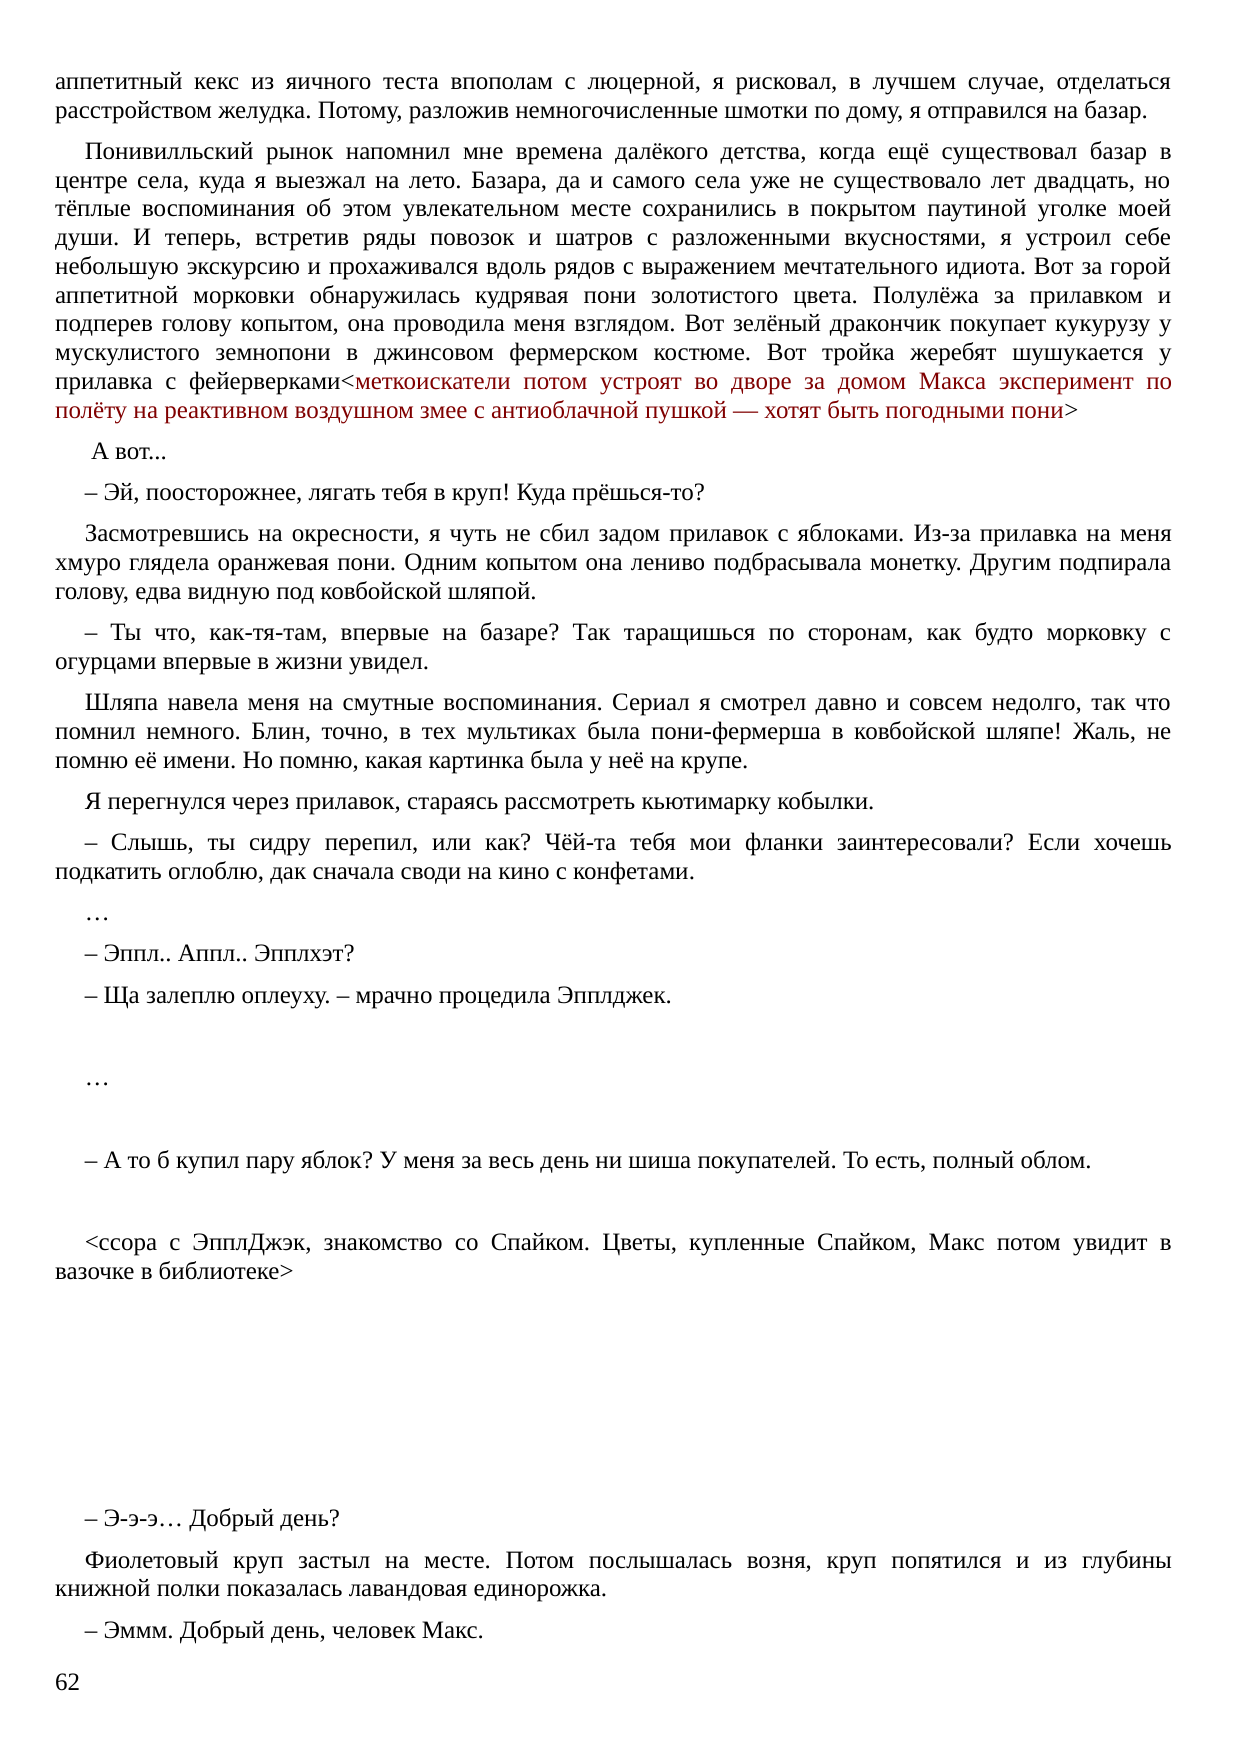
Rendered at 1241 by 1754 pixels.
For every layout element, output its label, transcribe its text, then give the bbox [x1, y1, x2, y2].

text А вот... [55, 436, 1173, 465]
text аппетитный кекс из яичного теста впополам с люцерной, я рисковал, в лучшем случае, отделаться расстройством желудка. Потому, разложив немногочисленные шмотки по дому, я отправился на базар. [55, 66, 1173, 123]
text – А то б купил пару яблок? У меня за весь день ни шиша покупателей. То есть, полный облом. [55, 1145, 1173, 1173]
text – Эппл.. Аппл.. Эпплхэт? [55, 938, 1173, 967]
text – Ща залеплю оплеуху. – мрачно процедила Эпплджек. [55, 980, 1173, 1008]
text … [55, 1062, 1173, 1091]
text Я перегнулся через прилавок, стараясь рассмотреть кьютимарку кобылки. [55, 786, 1173, 815]
text Фиолетовый круп застыл на месте. Потом послышалась возня, круп попятился и из глубины книжной полки показалась лавандовая единорожка. [55, 1545, 1173, 1602]
text Шляпа навела меня на смутные воспоминания. Сериал я смотрел давно и совсем недолго, так что помнил немного. Блин, точно, в тех мультиках была пони-фермерша в ковбойской шляпе! Жаль, не помню её имени. Но помню, какая картинка была у неё на крупе. [55, 687, 1173, 773]
text Засмотревшись на окресности, я чуть не сбил задом прилавок с яблоками. Из-за прилавка на меня хмуро глядела оранжевая пони. Одним копытом она лениво подбрасывала монетку. Другим подпирала голову, едва видную под ковбойской шляпой. [55, 518, 1173, 605]
text – Слышь, ты сидру перепил, или как? Чёй-та тебя мои фланки заинтересовали? Если хочешь подкатить оглоблю, дак сначала своди на кино с конфетами. [55, 827, 1173, 885]
text Понивилльский рынок напомнил мне времена далёкого детства, когда ещё существовал базар в центре села, куда я выезжал на лето. Базара, да и самого села уже не существовало лет двадцать, но тёплые воспоминания об этом увлекательном месте сохранились в покрытом паутиной уголке моей души. И теперь, встретив ряды повозок и шатров с разложенными вкусностями, я устроил себе небольшую экскурсию и прохаживался вдоль рядов с выражением мечтательного идиота. Вот за горой аппетитной морковки обнаружилась кудрявая пони золотистого цвета. Полулёжа за прилавком и подперев голову копытом, она проводила меня взглядом. Вот зелёный дракончик покупает кукурузу у мускулистого земнопони в джинсовом фермерском костюме. Вот тройка жеребят шушукается у прилавка с фейерверками<меткоискатели потом устроят во дворе за домом Макса эксперимент по полёту на реактивном воздушном змее с антиоблачной пушкой — хотят быть погодными пони> [55, 136, 1173, 423]
text – Эммм. Добрый день, человек Макс. [55, 1615, 1173, 1643]
text – Э-э-э… Добрый день? [55, 1503, 1173, 1532]
text – Эй, поосторожнее, лягать тебя в круп! Куда прёшься-то? [55, 477, 1173, 506]
text <ссора с ЭпплДжэк, знакомство со Спайком. Цветы, купленные Спайком, Макс потом увидит в вазочке в библиотеке> [55, 1227, 1173, 1285]
text … [55, 897, 1173, 926]
text – Ты что, как-тя-там, впервые на базаре? Так таращишься по сторонам, как будто морковку с огурцами впервые в жизни увидел. [55, 617, 1173, 675]
